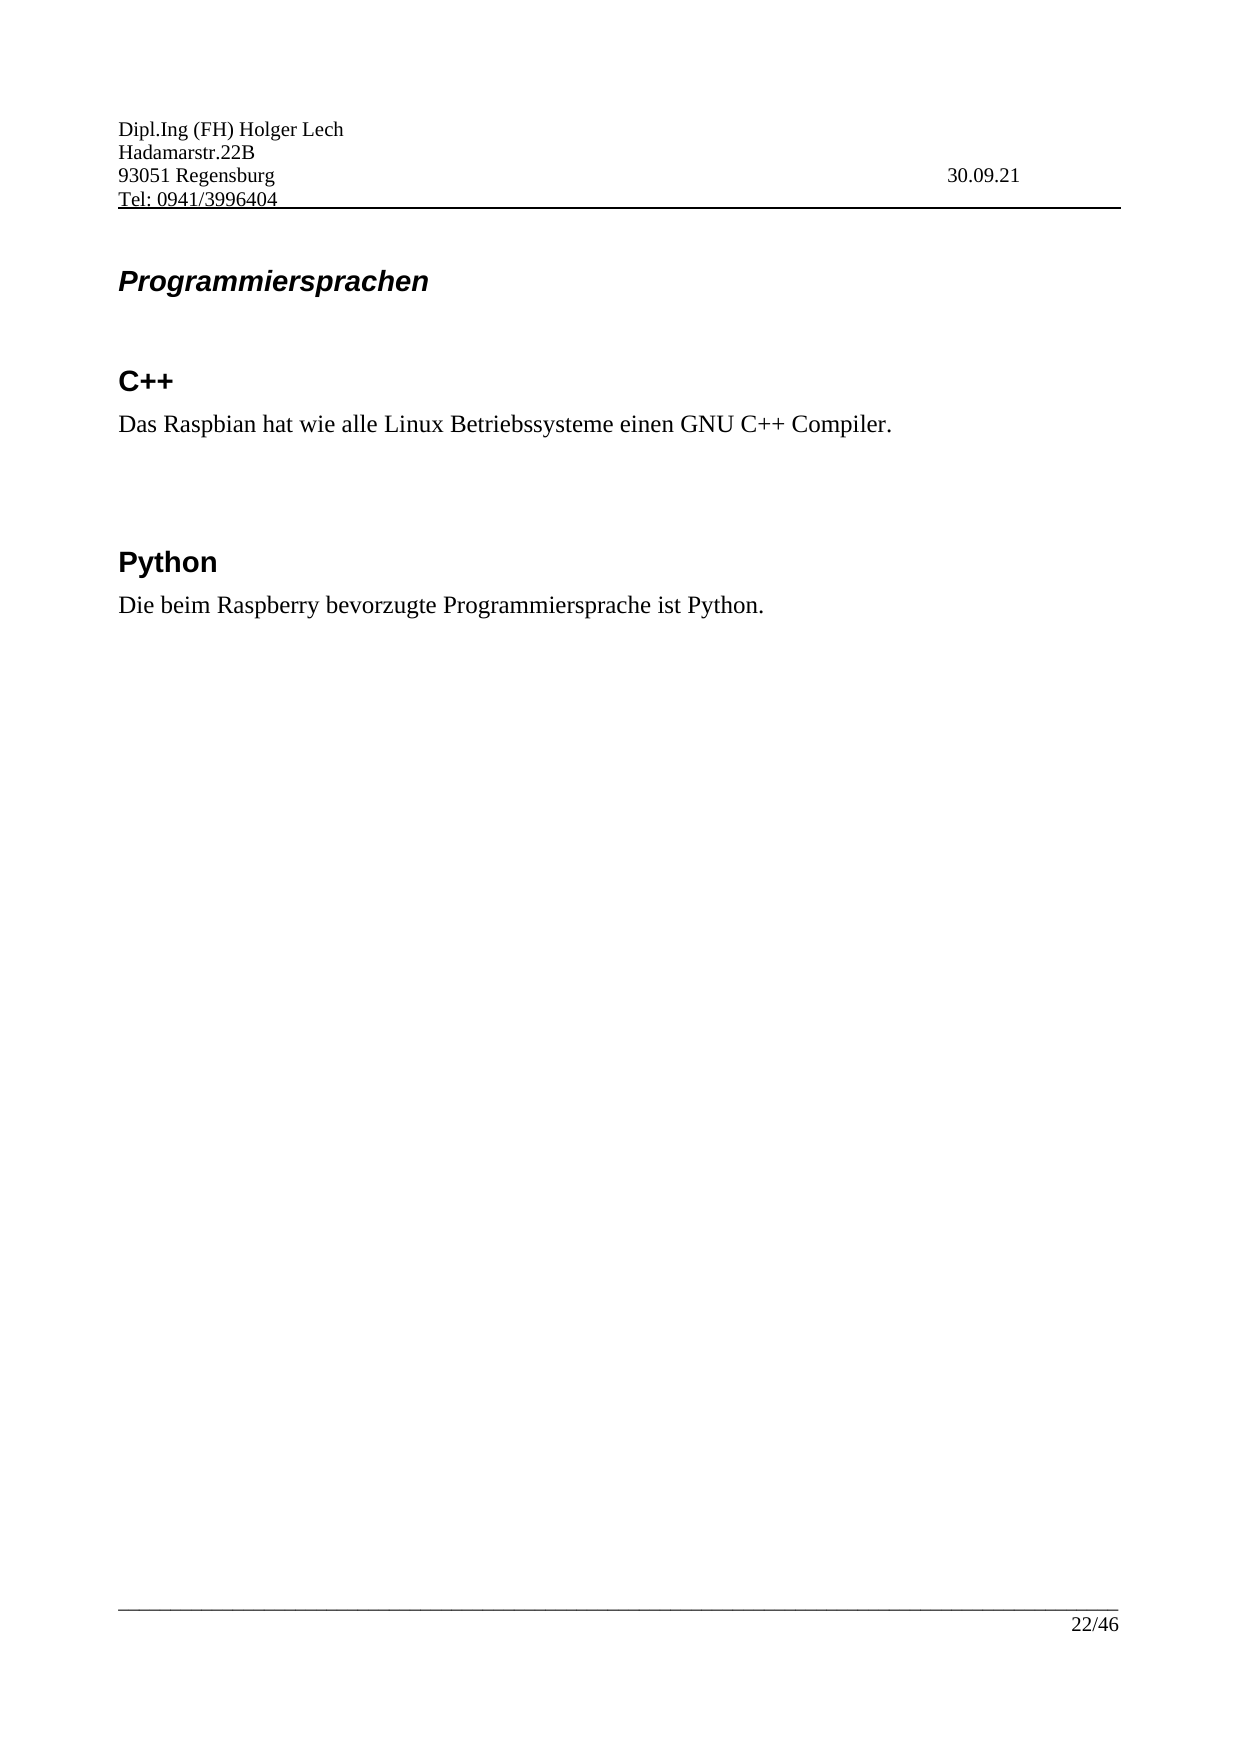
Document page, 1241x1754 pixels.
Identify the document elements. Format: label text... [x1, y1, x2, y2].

text Das Raspbian hat wie alle Linux Betriebssysteme einen GNU C++ Compiler. [118, 410, 1122, 438]
subtitle Python [118, 546, 1122, 578]
subtitle Programmiersprachen [118, 265, 1122, 298]
text Die beim Raspberry bevorzugte Programmiersprache ist Python. [118, 591, 1122, 618]
subtitle C++ [118, 365, 1122, 398]
